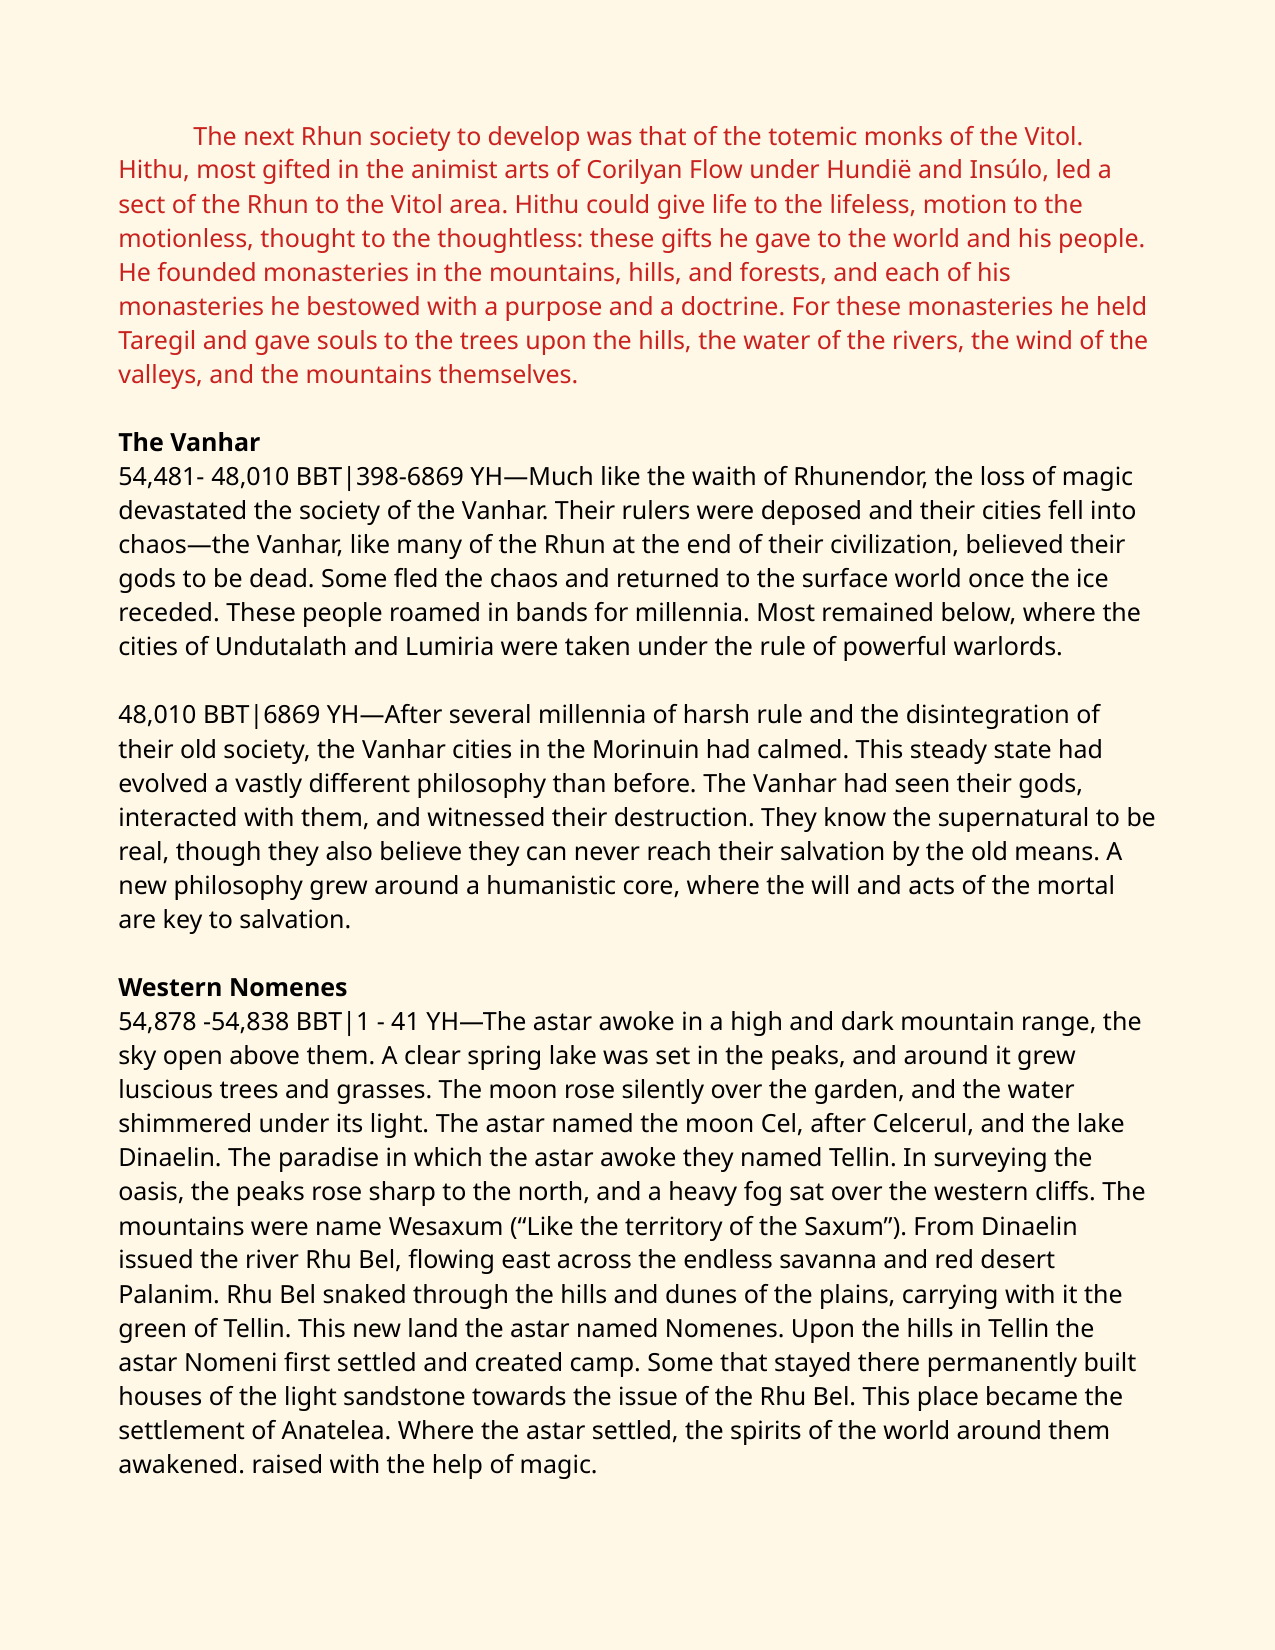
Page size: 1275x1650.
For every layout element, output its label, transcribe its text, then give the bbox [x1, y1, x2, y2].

text The next Rhun society to develop was that of the totemic monks of the Vitol. Hithu, most gifted in the animist arts of Corilyan Flow under Hundië and Insúlo, led a sect of the Rhun to the Vitol area. Hithu could give life to the lifeless, motion to the motionless, thought to the thoughtless: these gifts he gave to the world and his people. He founded monasteries in the mountains, hills, and forests, and each of his monasteries he bestowed with a purpose and a doctrine. For these monasteries he held Taregil and gave souls to the trees upon the hills, the water of the rivers, the wind of the valleys, and the mountains themselves. [118, 118, 1157, 391]
text 48,010 BBT|6869 YH—After several millennia of harsh rule and the disintegration of their old society, the Vanhar cities in the Morinuin had calmed. This steady state had evolved a vastly different philosophy than before. The Vanhar had seen their gods, interacted with them, and witnessed their destruction. They know the supernatural to be real, though they also believe they can never reach their salvation by the old means. A new philosophy grew around a humanistic core, where the will and acts of the mortal are key to salvation. [118, 697, 1157, 936]
text 54,481- 48,010 BBT|398-6869 YH—Much like the waith of Rhunendor, the loss of magic devastated the society of the Vanhar. Their rulers were deposed and their cities fell into chaos—the Vanhar, like many of the Rhun at the end of their civilization, believed their gods to be dead. Some fled the chaos and returned to the surface world once the ice receded. These people roamed in bands for millennia. Most remained below, where the cities of Undutalath and Lumiria were taken under the rule of powerful warlords. [118, 459, 1157, 663]
text 54,878 -54,838 BBT|1 - 41 YH—The astar awoke in a high and dark mountain range, the sky open above them. A clear spring lake was set in the peaks, and around it grew luscious trees and grasses. The moon rose silently over the garden, and the water shimmered under its light. The astar named the moon Cel, after Celcerul, and the lake Dinaelin. The paradise in which the astar awoke they named Tellin. In surveying the oasis, the peaks rose sharp to the north, and a heavy fog sat over the western cliffs. The mountains were name Wesaxum (“Like the territory of the Saxum”). From Dinaelin issued the river Rhu Bel, flowing east across the endless savanna and red desert Palanim. Rhu Bel snaked through the hills and dunes of the plains, carrying with it the green of Tellin. This new land the astar named Nomenes. Upon the hills in Tellin the astar Nomeni first settled and created camp. Some that stayed there permanently built houses of the light sandstone towards the issue of the Rhu Bel. This place became the settlement of Anatelea. Where the astar settled, the spirits of the world around them awakened. raised with the help of magic. [118, 1004, 1157, 1481]
text The Vanhar [118, 425, 1157, 459]
text Western Nomenes [118, 970, 1157, 1004]
